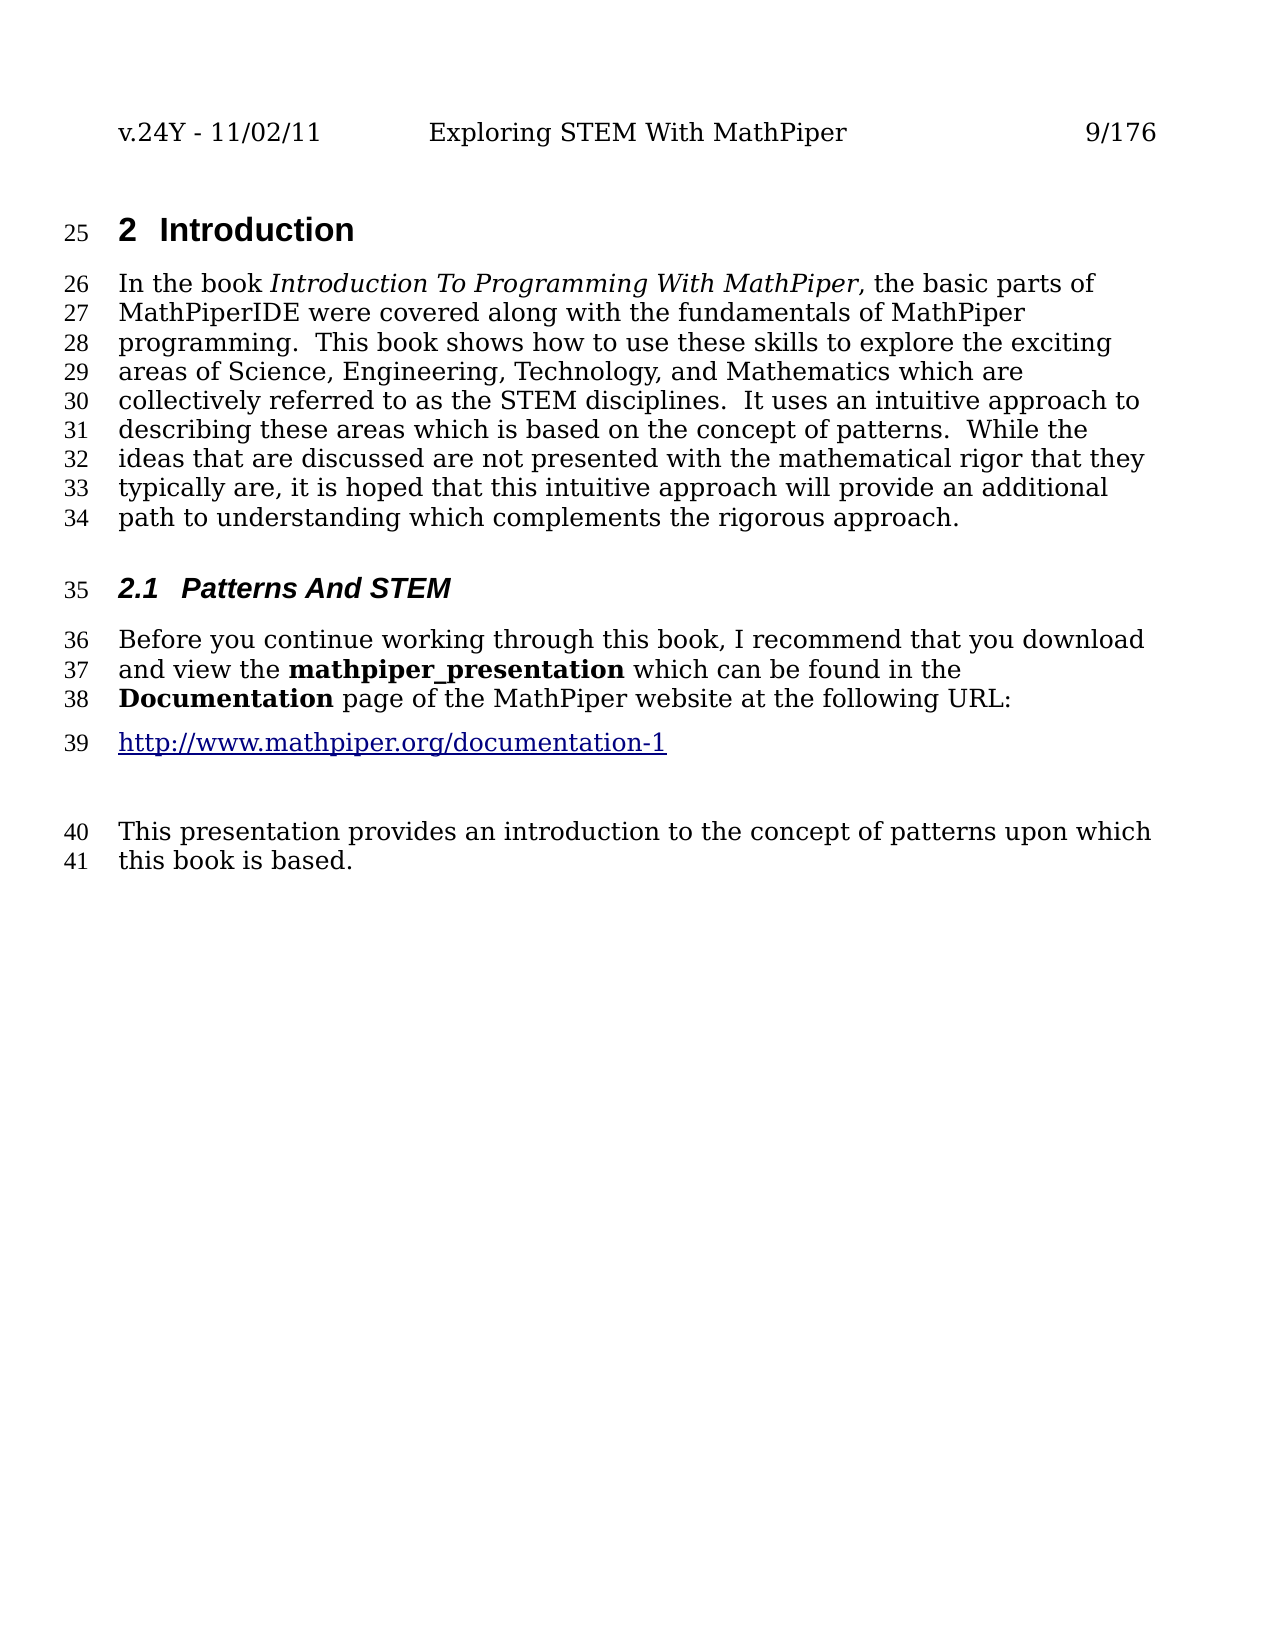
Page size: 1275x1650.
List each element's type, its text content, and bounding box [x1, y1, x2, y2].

text Before you continue working through this book, I recommend that you download and view the mathpiper_presentation which can be found in the Documentation page of the MathPiper website at the following URL: [118, 625, 1157, 713]
text In the book Introduction To Programming With MathPiper, the basic parts of MathPiperIDE were covered along with the fundamentals of MathPiper programming. This book shows how to use these skills to explore the exciting areas of Science, Engineering, Technology, and Mathematics which are collectively referred to as the STEM disciplines. It uses an intuitive approach to describing these areas which is based on the concept of patterns. While the ideas that are discussed are not presented with the mathematical rigor that they typically are, it is hoped that this intuitive approach will provide an additional path to understanding which complements the rigorous approach. [118, 269, 1157, 532]
subtitle Introduction [118, 210, 1157, 248]
text This presentation provides an introduction to the concept of patterns upon which this book is based. [118, 817, 1157, 875]
text http://www.mathpiper.org/documentation-1 [118, 728, 1157, 757]
subtitle Patterns And STEM [118, 571, 1157, 604]
